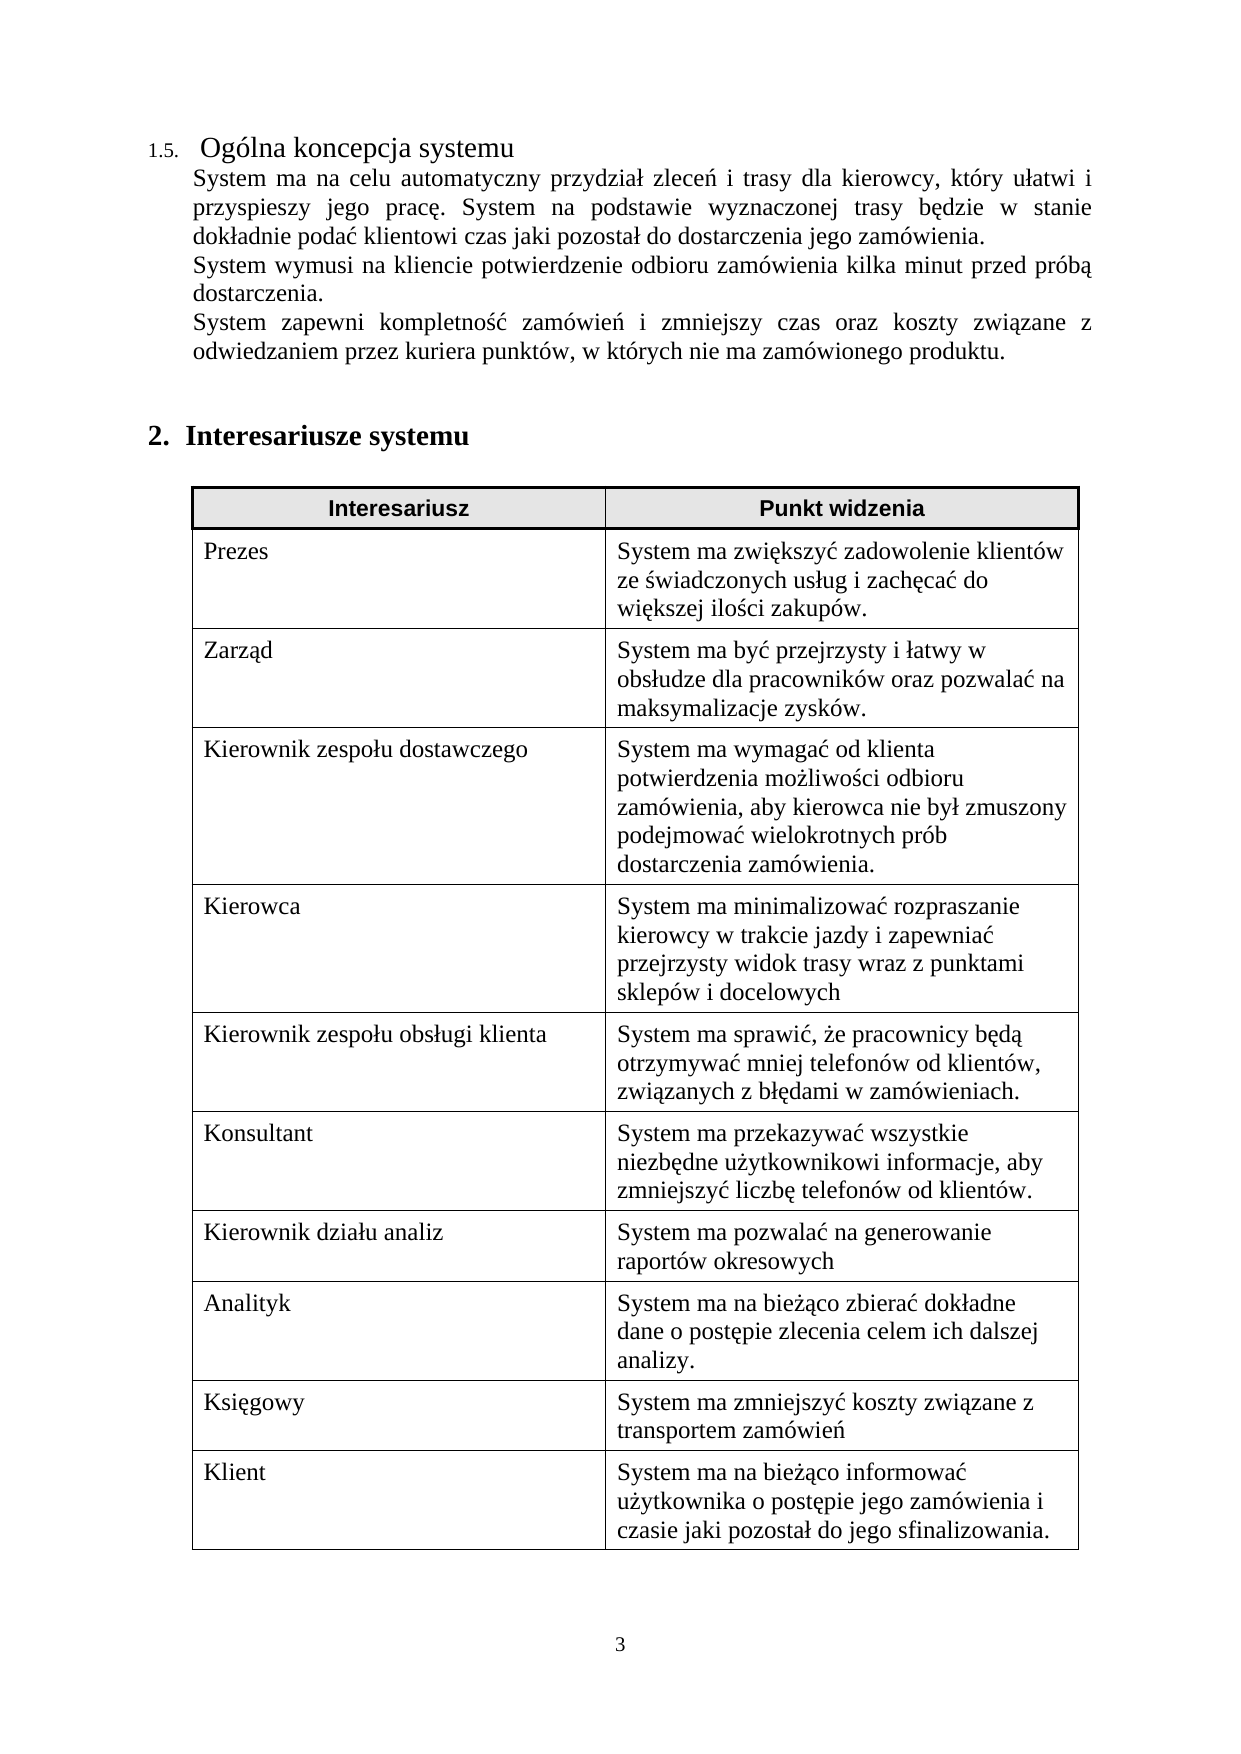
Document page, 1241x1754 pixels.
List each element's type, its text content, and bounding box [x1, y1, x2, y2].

table_cell System ma przekazywać wszystkie niezbędne użytkownikowi informacje, aby zmniejszyć liczbę telefonów od klientów. [606, 1112, 1078, 1210]
table_cell Klient [193, 1451, 605, 1549]
table_cell System ma pozwalać na generowanie raportów okresowych [606, 1211, 1078, 1281]
list Interesariusze systemu [148, 418, 1092, 452]
table_cell Konsultant [193, 1112, 605, 1210]
table_cell Kierownik działu analiz [193, 1211, 605, 1281]
table_cell System ma zwiększyć zadowolenie klientów ze świadczonych usług i zachęcać do większej ilości zakupów. [606, 530, 1078, 628]
table_cell Kierownik zespołu obsługi klienta [193, 1013, 605, 1111]
list Ogólna koncepcja systemu [148, 130, 1092, 163]
table_cell Kierowca [193, 885, 605, 1012]
table_cell Prezes [193, 530, 605, 628]
table_cell System ma być przejrzysty i łatwy w obsłudze dla pracowników oraz pozwalać na maksymalizacje zysków. [606, 629, 1078, 727]
text System wymusi na kliencie potwierdzenie odbioru zamówienia kilka minut przed próbą dostarczenia. [193, 250, 1092, 307]
table_cell Analityk [193, 1282, 605, 1380]
table_cell System ma sprawić, że pracownicy będą otrzymywać mniej telefonów od klientów, związanych z błędami w zamówieniach. [606, 1013, 1078, 1111]
table_header Punkt widzenia [606, 489, 1077, 527]
text System ma na celu automatyczny przydział zleceń i trasy dla kierowcy, który ułatwi i przyspieszy jego pracę. System na podstawie wyznaczonej trasy będzie w stanie dokładnie podać klientowi czas jaki pozostał do dostarczenia jego zamówienia. [193, 163, 1092, 250]
table_header Interesariusz [194, 489, 605, 527]
table_cell System ma minimalizować rozpraszanie kierowcy w trakcie jazdy i zapewniać przejrzysty widok trasy wraz z punktami sklepów i docelowych [606, 885, 1078, 1012]
table_cell Księgowy [193, 1381, 605, 1450]
table_cell System ma na bieżąco zbierać dokładne dane o postępie zlecenia celem ich dalszej analizy. [606, 1282, 1078, 1380]
table_cell Zarząd [193, 629, 605, 727]
table_cell System ma zmniejszyć koszty związane z transportem zamówień [606, 1381, 1078, 1450]
table_cell Kierownik zespołu dostawczego [193, 728, 605, 884]
table_cell System ma na bieżąco informować użytkownika o postępie jego zamówienia i czasie jaki pozostał do jego sfinalizowania. [606, 1451, 1078, 1549]
text System zapewni kompletność zamówień i zmniejszy czas oraz koszty związane z odwiedzaniem przez kuriera punktów, w których nie ma zamówionego produktu. [193, 307, 1092, 365]
table_cell System ma wymagać od klienta potwierdzenia możliwości odbioru zamówienia, aby kierowca nie był zmuszony podejmować wielokrotnych prób dostarczenia zamówienia. [606, 728, 1078, 884]
